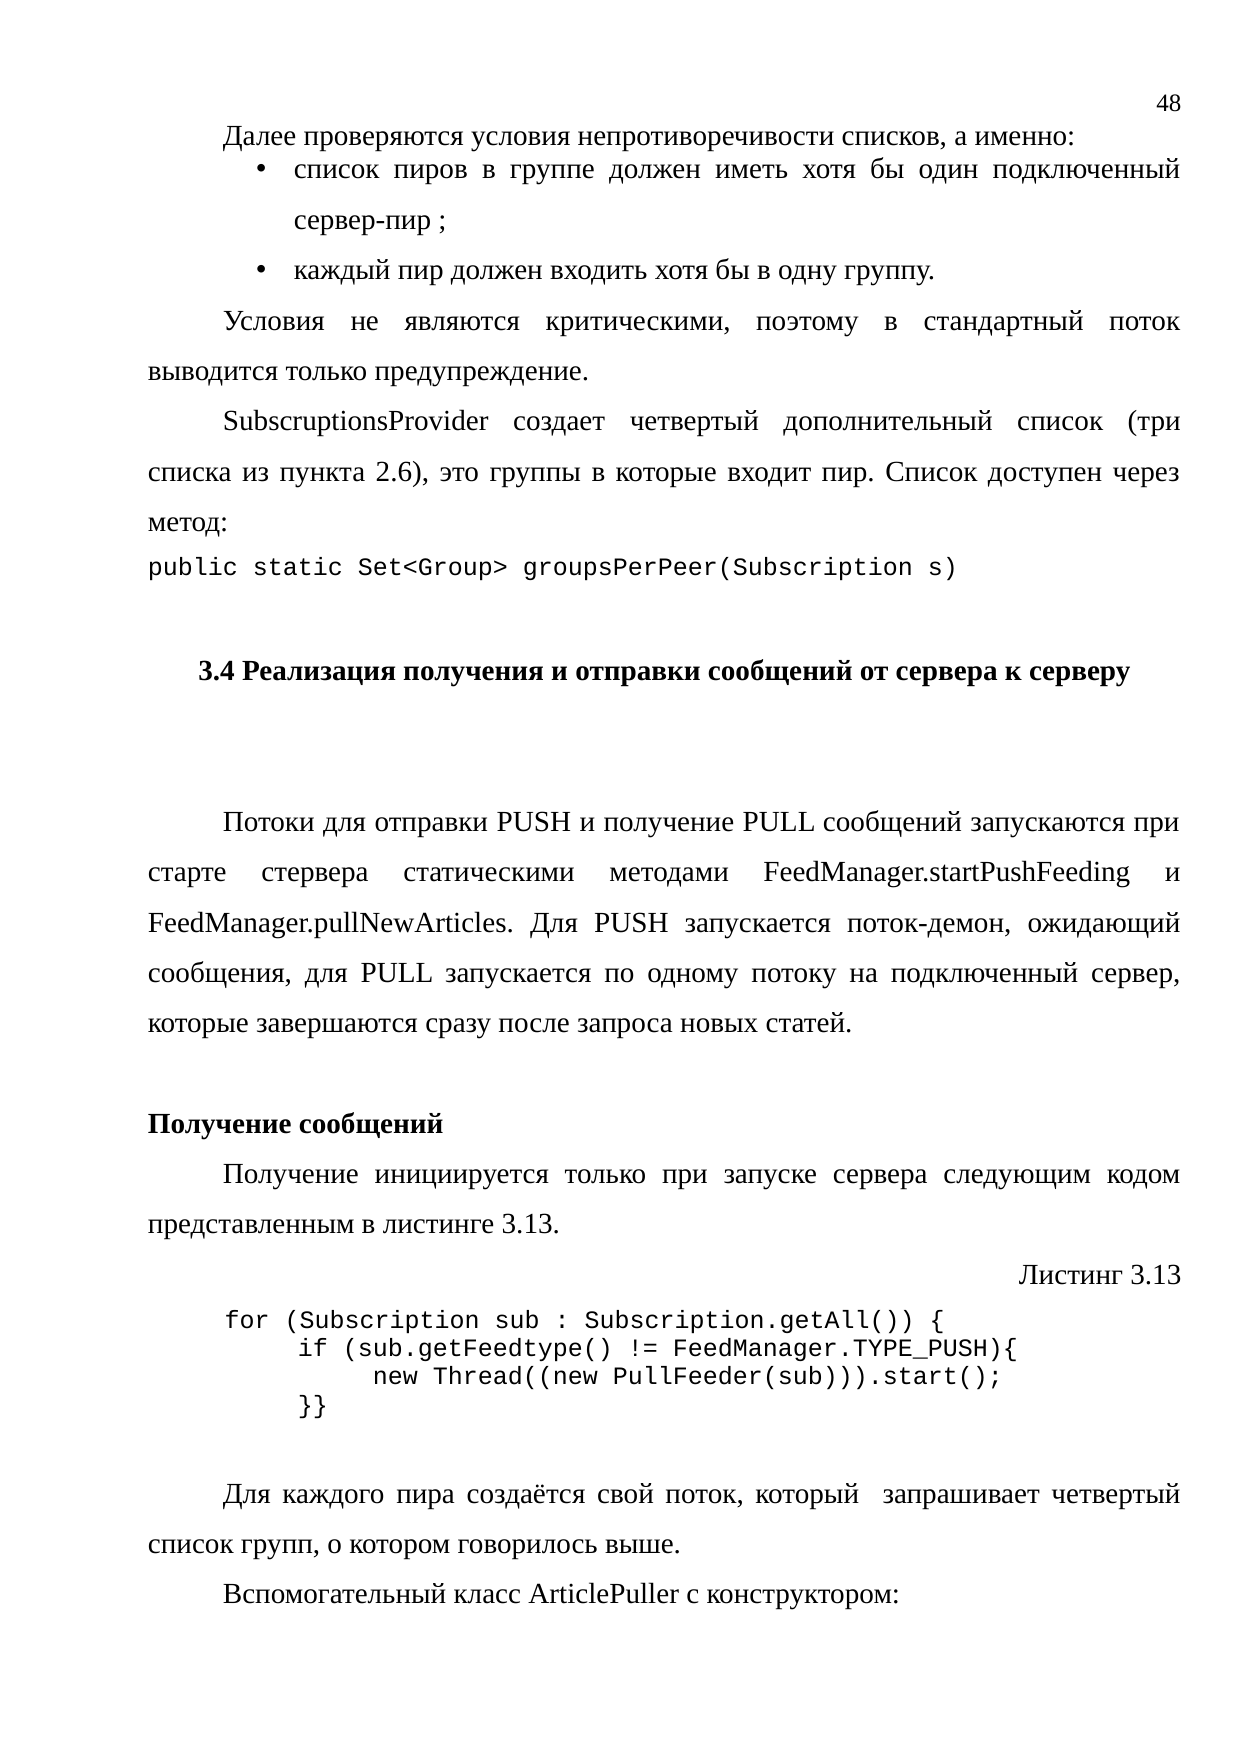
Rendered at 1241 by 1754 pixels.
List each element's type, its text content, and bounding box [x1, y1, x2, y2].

text SubscruptionsProvider создает четвертый дополнительный список (три списка из пункта 2.6), это группы в которые входит пир. Список доступен через метод: [148, 403, 1181, 537]
list каждый пир должен входить хотя бы в одну группу. [256, 252, 1181, 286]
text }} [224, 1392, 1181, 1421]
text for (Subscription sub : Subscription.getAll()) { [224, 1307, 1181, 1336]
text public static Set<Group> groupsPerPeer(Subscription s) [148, 554, 1181, 583]
text new Thread((new PullFeeder(sub))).start(); [224, 1364, 1181, 1392]
text Далее проверяются условия непротиворечивости списков, а именно: [148, 118, 1181, 152]
text 3.4 Реализация получения и отправки сообщений от сервера к серверу [148, 653, 1181, 687]
list список пиров в группе должен иметь хотя бы один подключенный сервер-пир ; [256, 152, 1181, 236]
text Для каждого пира создаётся свой поток, который запрашивает четвертый список групп, о котором говорилось выше. [148, 1476, 1181, 1560]
text Потоки для отправки PUSH и получение PULL сообщений запускаются при старте стервера статическими методами FeedManager.startPushFeeding и FeedManager.pullNewArticles. Для PUSH запускается поток-демон, ожидающий сообщения, для PULL запускается по одному потоку на подключенный сервер, которые завершаются сразу после запроса новых статей. [148, 804, 1181, 1039]
text Вспомогательный класс ArticlePuller c конструктором: [148, 1577, 1181, 1610]
text Получение инициируется только при запуске сервера следующим кодом представленным в листинге 3.13. [148, 1156, 1181, 1240]
text Условия не являются критическими, поэтому в стандартный поток выводится только предупреждение. [148, 303, 1181, 387]
text Получение сообщений [148, 1106, 1181, 1139]
text if (sub.getFeedtype() != FeedManager.TYPE_PUSH){ [224, 1336, 1181, 1364]
text Листинг 3.13 [148, 1257, 1181, 1290]
